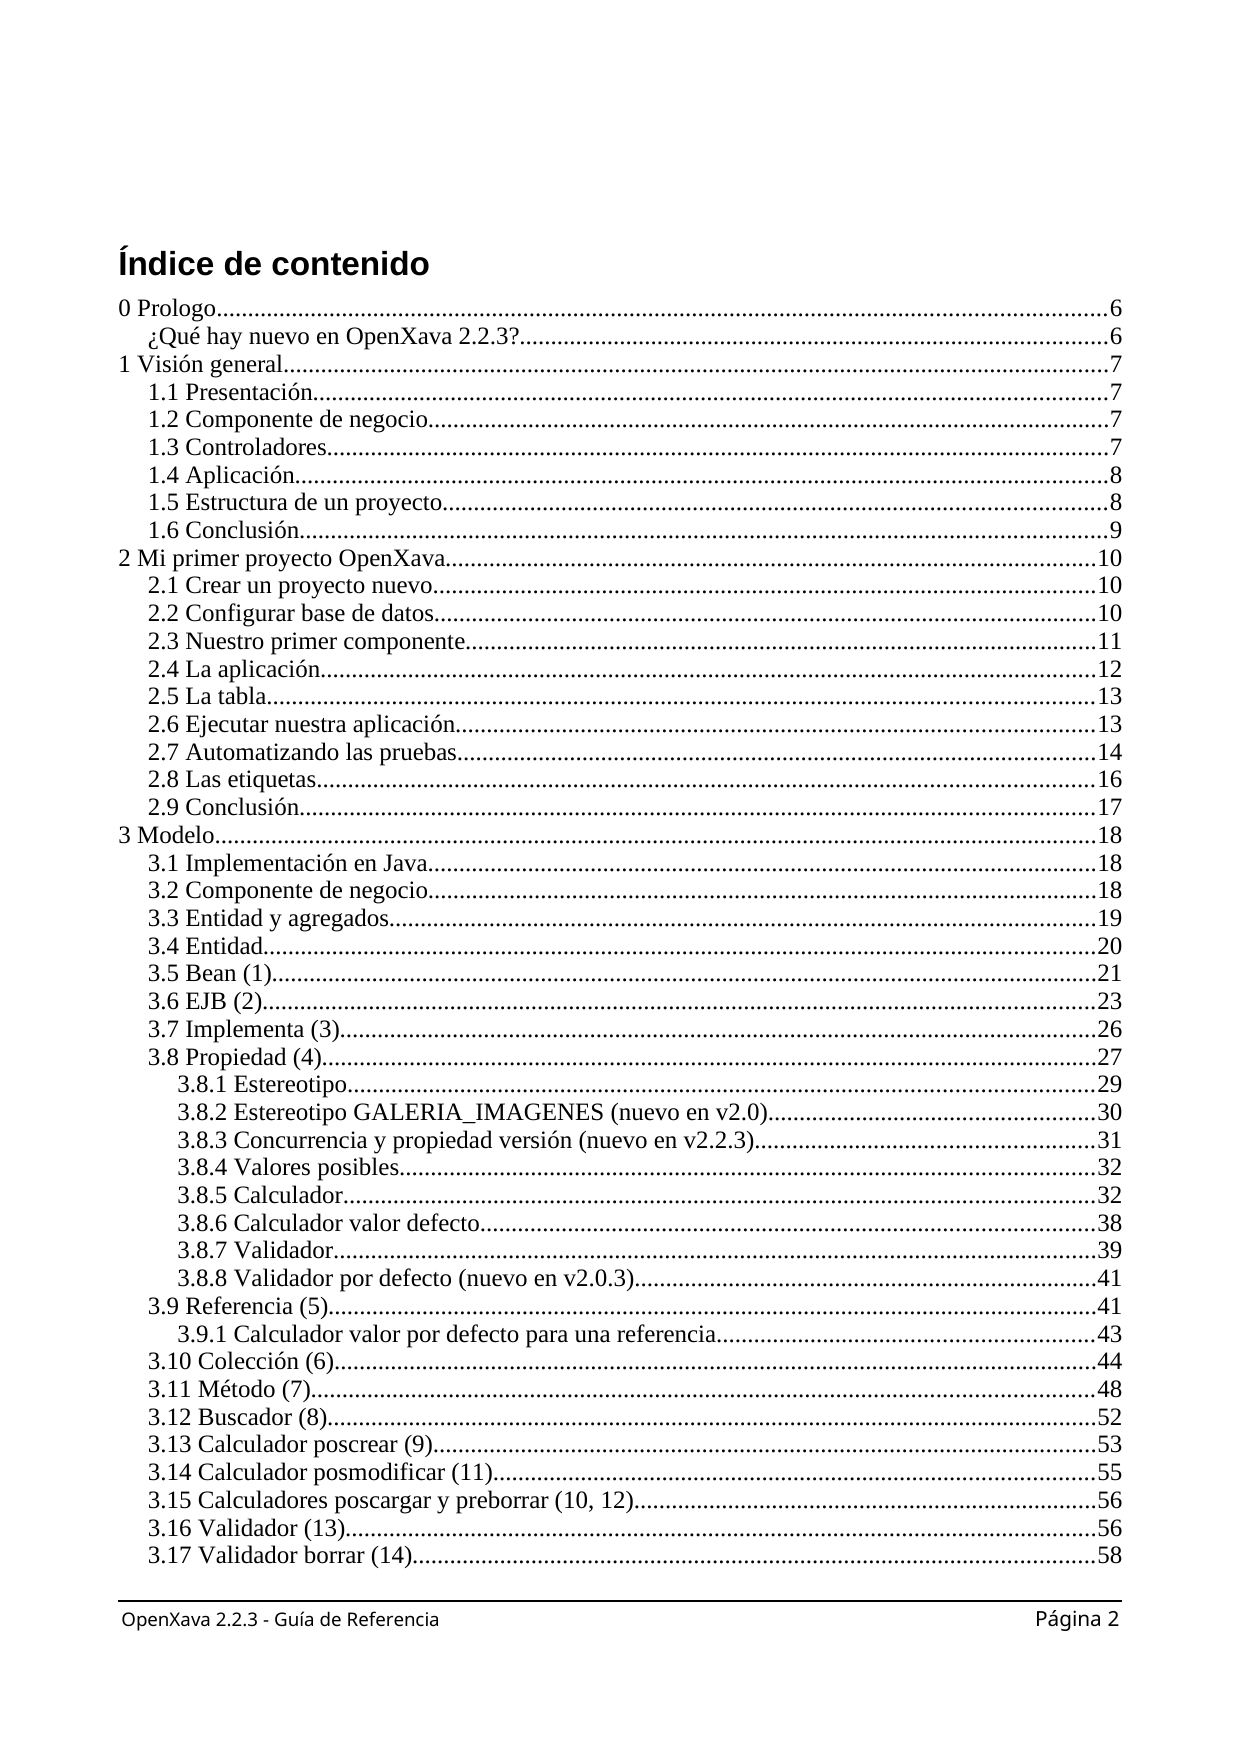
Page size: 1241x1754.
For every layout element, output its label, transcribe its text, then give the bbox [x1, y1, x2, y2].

text 3.16 Validador (13) 56 [148, 1514, 1122, 1541]
text 1 Visión general 7 [118, 350, 1122, 378]
text 1.3 Controladores 7 [148, 433, 1122, 461]
text 1.4 Aplicación 8 [148, 461, 1122, 488]
text 1.2 Componente de negocio 7 [148, 405, 1122, 433]
text 3.8.4 Valores posibles 32 [177, 1153, 1122, 1181]
text 2.6 Ejecutar nuestra aplicación 13 [148, 710, 1122, 738]
text 3.8.7 Validador 39 [177, 1237, 1122, 1264]
text 3.17 Validador borrar (14) 58 [148, 1541, 1122, 1569]
text 1.1 Presentación 7 [148, 378, 1122, 405]
text 2.7 Automatizando las pruebas 14 [148, 738, 1122, 766]
text 2.9 Conclusión 17 [148, 793, 1122, 821]
text 3.8.3 Concurrencia y propiedad versión (nuevo en v2.2.3) 31 [177, 1126, 1122, 1153]
text 3.5 Bean (1) 21 [148, 959, 1122, 987]
text 3.8.6 Calculador valor defecto 38 [177, 1209, 1122, 1237]
text 3.15 Calculadores poscargar y preborrar (10, 12) 56 [148, 1486, 1122, 1514]
text 2.1 Crear un proyecto nuevo 10 [148, 572, 1122, 599]
text 0 Prologo 6 [118, 294, 1122, 322]
text 3 Modelo 18 [118, 821, 1122, 849]
text 3.11 Método (7) 48 [148, 1375, 1122, 1403]
text 1.6 Conclusión 9 [148, 516, 1122, 544]
text 3.1 Implementación en Java 18 [148, 849, 1122, 876]
text 3.7 Implementa (3) 26 [148, 1015, 1122, 1043]
text 1.5 Estructura de un proyecto 8 [148, 488, 1122, 516]
text 2.5 La tabla 13 [148, 682, 1122, 710]
text 3.9.1 Calculador valor por defecto para una referencia 43 [177, 1320, 1122, 1347]
text 3.8.1 Estereotipo 29 [177, 1070, 1122, 1098]
text 2.2 Configurar base de datos 10 [148, 599, 1122, 627]
text 3.9 Referencia (5) 41 [148, 1292, 1122, 1320]
text ¿Qué hay nuevo en OpenXava 2.2.3? 6 [148, 322, 1122, 350]
text 3.13 Calculador poscrear (9) 53 [148, 1431, 1122, 1458]
text 3.12 Buscador (8) 52 [148, 1403, 1122, 1431]
subtitle Índice de contenido [118, 245, 1122, 282]
text 2.8 Las etiquetas 16 [148, 766, 1122, 793]
text 2.3 Nuestro primer componente 11 [148, 627, 1122, 655]
text 3.2 Componente de negocio 18 [148, 876, 1122, 904]
text 2 Mi primer proyecto OpenXava 10 [118, 544, 1122, 572]
text 3.8.5 Calculador 32 [177, 1181, 1122, 1209]
text 3.10 Colección (6) 44 [148, 1347, 1122, 1375]
text 3.8 Propiedad (4) 27 [148, 1043, 1122, 1070]
text 3.14 Calculador posmodificar (11) 55 [148, 1458, 1122, 1486]
text 3.4 Entidad 20 [148, 932, 1122, 959]
text 3.3 Entidad y agregados 19 [148, 904, 1122, 932]
text 3.8.8 Validador por defecto (nuevo en v2.0.3) 41 [177, 1264, 1122, 1292]
text 3.8.2 Estereotipo GALERIA_IMAGENES (nuevo en v2.0) 30 [177, 1098, 1122, 1126]
text 3.6 EJB (2) 23 [148, 987, 1122, 1015]
text 2.4 La aplicación 12 [148, 655, 1122, 682]
